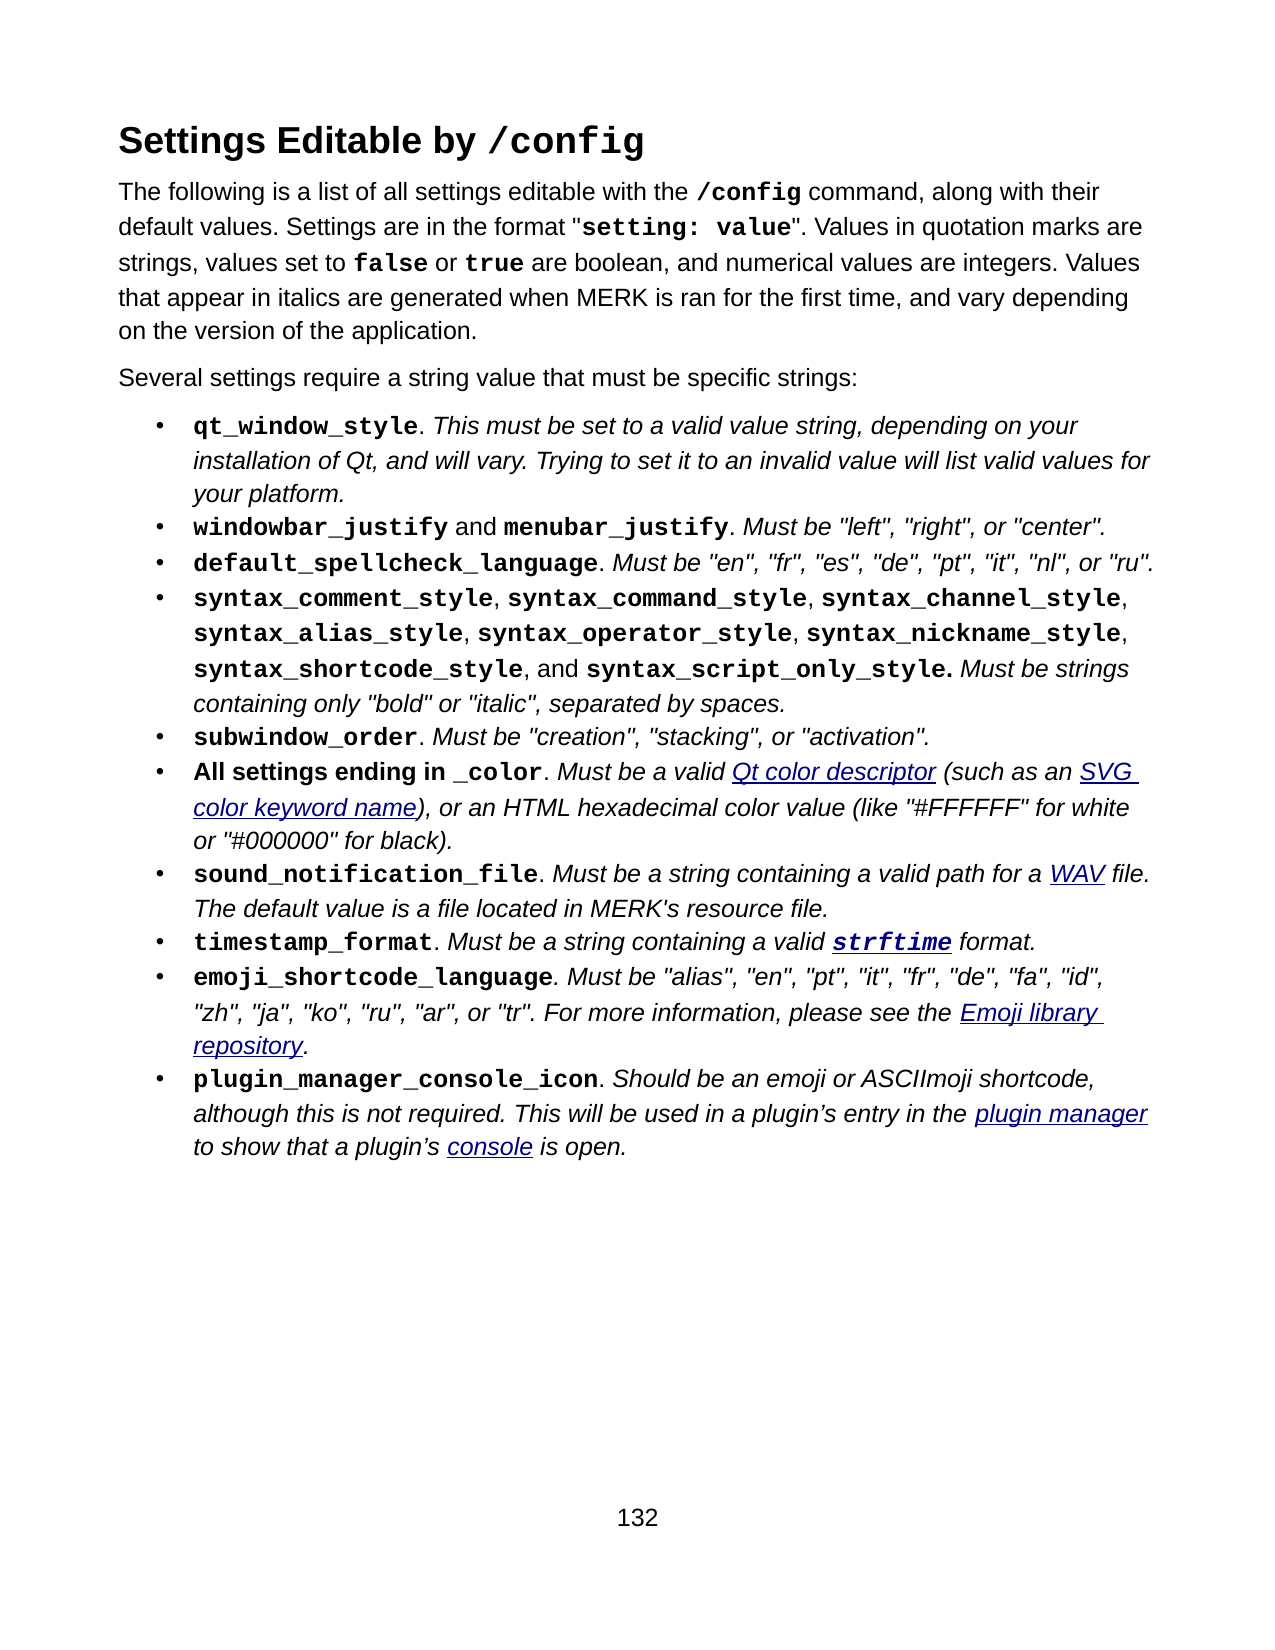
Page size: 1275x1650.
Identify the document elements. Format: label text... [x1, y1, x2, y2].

list subwindow_order. Must be "creation", "stacking", or "activation". [156, 722, 1157, 753]
list sound_notification_file. Must be a string containing a valid path for a WAV file. The default value is a file located in MERK's resource file. [156, 859, 1157, 923]
list timestamp_format. Must be a string containing a valid strftime format. [156, 927, 1157, 958]
text The following is a list of all settings editable with the /config command, along with their default values. Settings are in the format "setting: value". Values in quotation marks are strings, values set to false or true are boolean, and numerical values are integers. Values that appear in italics are generated when MERK is ran for the first time, and vary depending on the version of the application. [118, 177, 1157, 344]
list syntax_comment_style, syntax_command_style, syntax_channel_style, syntax_alias_style, syntax_operator_style, syntax_nickname_style, syntax_shortcode_style, and syntax_script_only_style. Must be strings containing only "bold" or "italic", separated by spaces. [156, 583, 1157, 718]
list plugin_manager_console_icon. Should be an emoji or ASCIImoji shortcode, although this is not required. This will be used in a plugin’s entry in the plugin manager to show that a plugin’s console is open. [156, 1064, 1157, 1161]
list All settings ending in _color. Must be a valid Qt color descriptor (such as an SVG color keyword name), or an HTML hexadecimal color value (like "#FFFFFF" for white or "#000000" for black). [156, 757, 1157, 854]
list qt_window_style. This must be set to a valid value string, depending on your installation of Qt, and will vary. Trying to set it to an invalid value will list valid values for your platform. [156, 411, 1157, 508]
list windowbar_justify and menubar_justify. Must be "left", "right", or "center". [156, 512, 1157, 543]
list default_spellcheck_language. Must be "en", "fr", "es", "de", "pt", "it", "nl", or "ru". [156, 548, 1157, 579]
subtitle Settings Editable by /config [118, 118, 1157, 164]
list emoji_shortcode_language. Must be "alias", "en", "pt", "it", "fr", "de", "fa", "id", "zh", "ja", "ko", "ru", "ar", or "tr". For more information, please see the Emoji library repository. [156, 962, 1157, 1059]
text Several settings require a string value that must be specific strings: [118, 363, 1157, 392]
